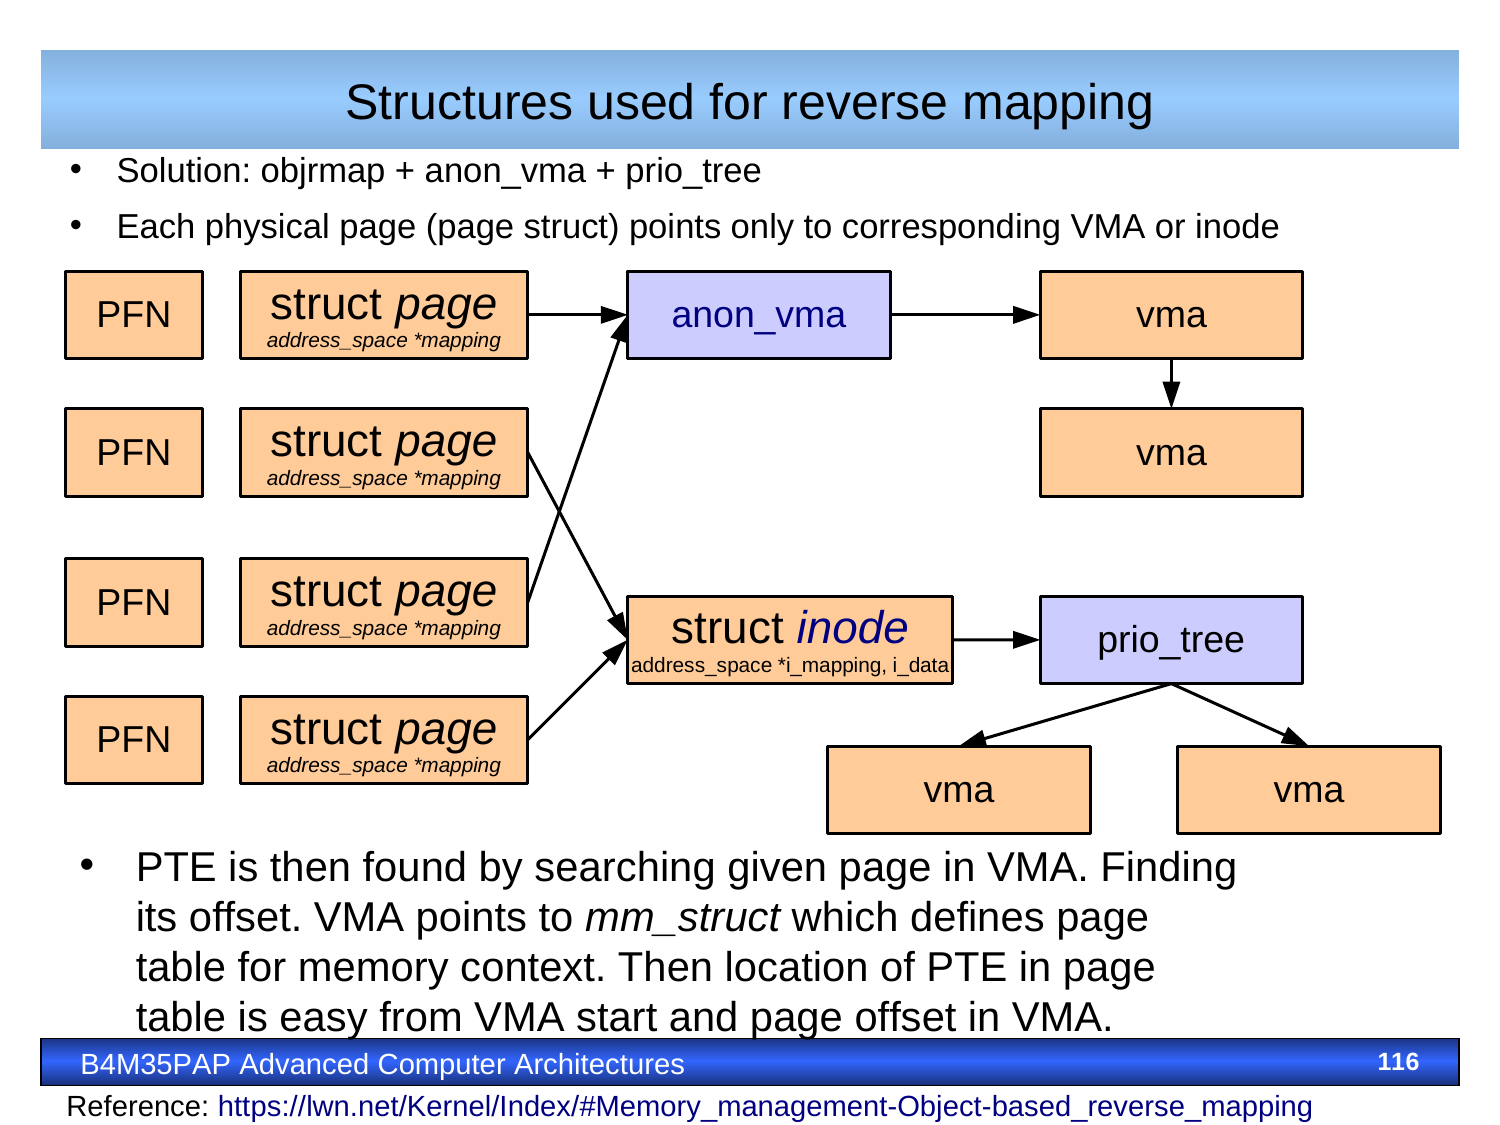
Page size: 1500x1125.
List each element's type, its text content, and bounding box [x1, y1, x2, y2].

text_box vma [1040, 271, 1303, 359]
text_box struct page address_space *mapping [240, 271, 528, 359]
text_box PFN [65, 558, 203, 647]
list Solution: objrmap + anon_vma + prio_tree Each physical page (page struct) points only to corresponding VMA or inode [55, 140, 1469, 255]
title Structures used for reverse mapping [41, 50, 1459, 149]
text_box struct inode address_space *i_mapping, i_data [627, 596, 953, 684]
text_box PFN [65, 408, 203, 497]
text_box anon_vma [627, 271, 891, 359]
list PTE is then found by searching given page in VMA. Finding its offset. VMA points to mm_struct which defines page table for memory context. Then location of PTE in page table is easy from VMA start and page offset in VMA. [64, 831, 1263, 1048]
text_box prio_tree [1040, 596, 1303, 684]
text_box struct page address_space *mapping [240, 696, 528, 784]
text_box vma [827, 746, 1091, 834]
text_box struct page address_space *mapping [240, 408, 528, 497]
text_box vma [1177, 746, 1441, 834]
text_box PFN [65, 271, 203, 359]
text_box Reference: https://lwn.net/Kernel/Index/#Memory_management-Object-based_reverse_mapping [51, 1082, 1469, 1125]
text_box struct page address_space *mapping [240, 558, 528, 647]
text_box vma [1040, 408, 1303, 497]
text_box PFN [65, 696, 203, 784]
